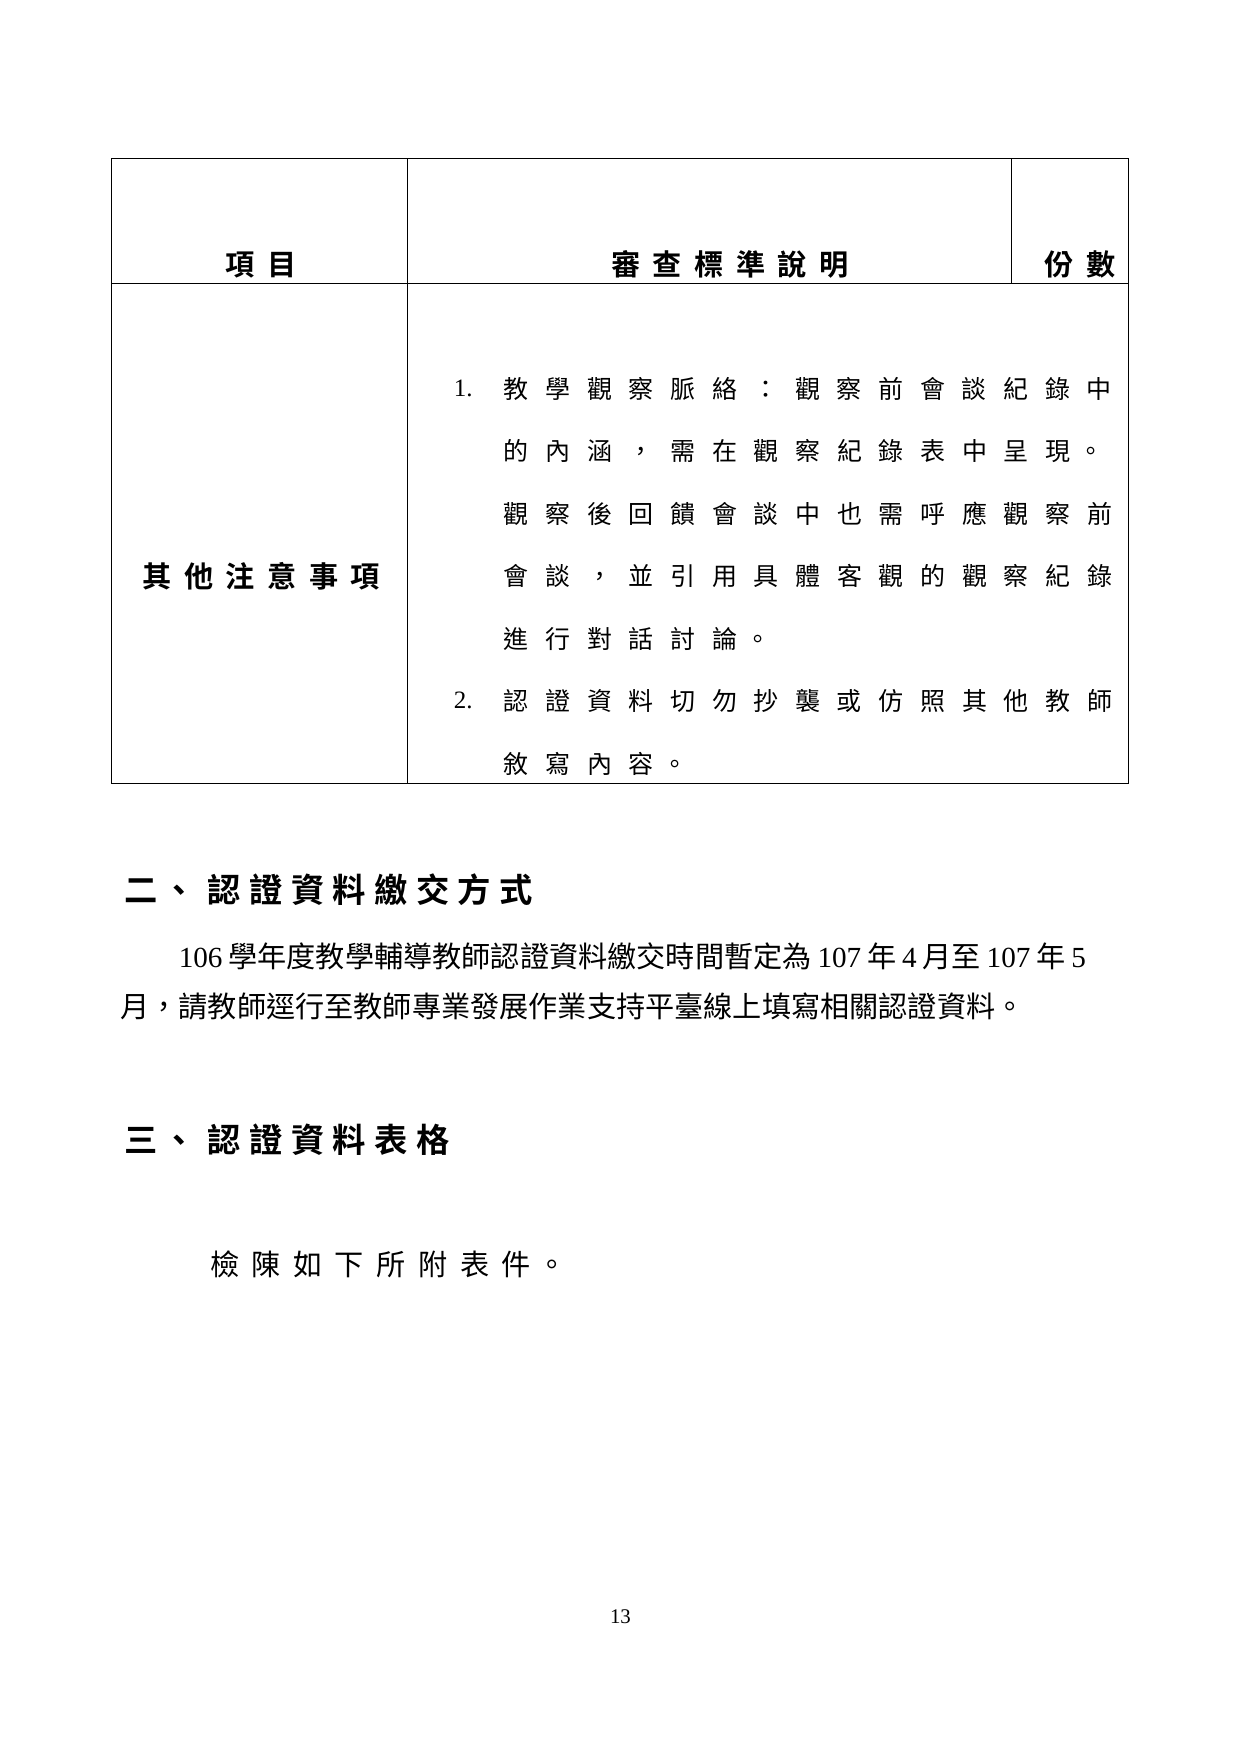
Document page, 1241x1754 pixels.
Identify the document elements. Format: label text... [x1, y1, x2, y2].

table_header 項目 [112, 159, 407, 283]
text 106學年度教學輔導教師認證資料繳交時間暫定為107年4月至107年5月，請教師逕行至教師專業發展作業支持平臺線上填寫相關認證資料。 [120, 927, 1120, 1027]
table_header 份數 [1012, 159, 1128, 283]
text 二、認證資料繳交方式 [120, 846, 1120, 908]
table_header 審查標準說明 [408, 159, 1011, 283]
text 三、認證資料表格 [120, 1096, 1120, 1158]
table_cell 教學觀察脈絡：觀察前會談紀錄中的內涵，需在觀察紀錄表中呈現。觀察後回饋會談中也需呼應觀察前會談，並引用具體客觀的觀察紀錄進行對話討論。 認證資料切勿抄襲或仿照其他教師敘寫內容。 [408, 284, 1128, 783]
table_cell 其他注意事項 [112, 284, 407, 783]
text 檢陳如下所附表件。 [120, 1221, 1120, 1283]
